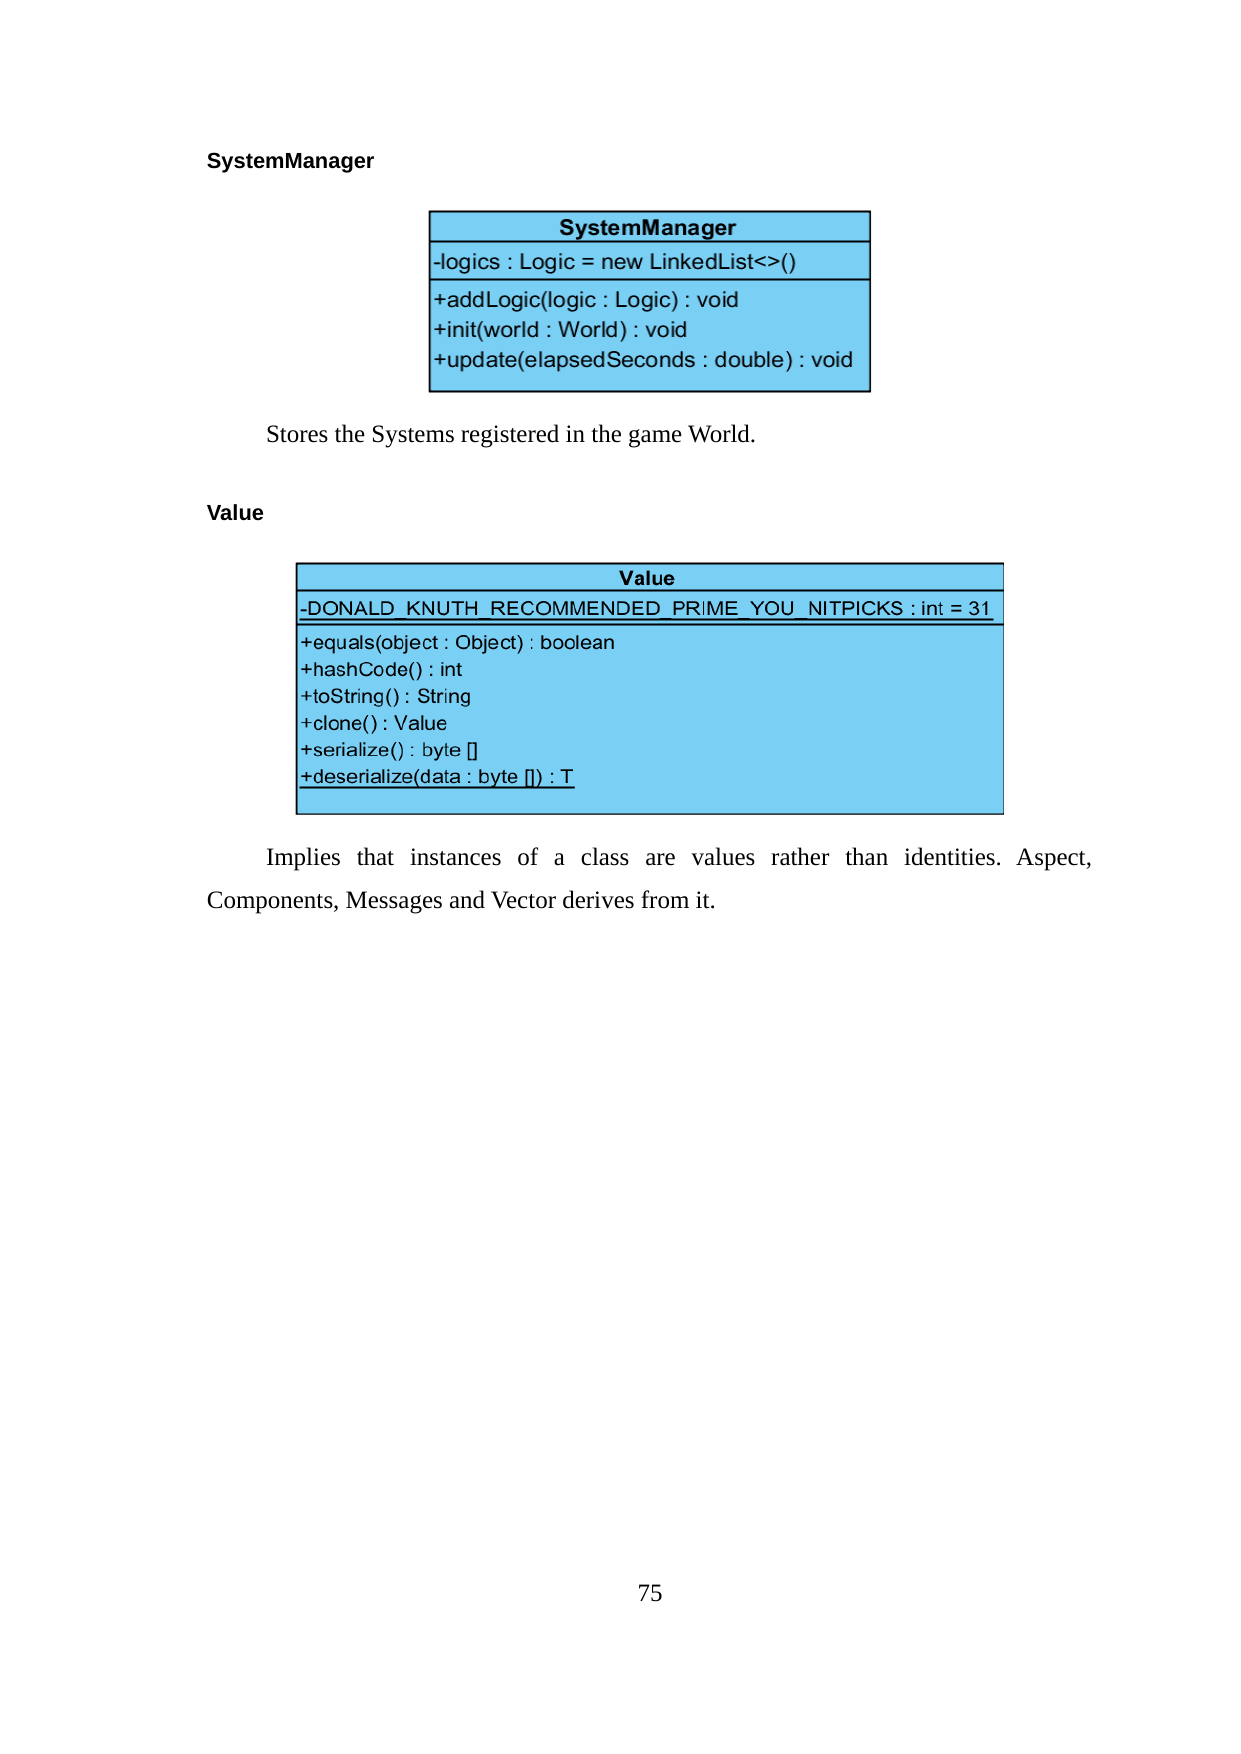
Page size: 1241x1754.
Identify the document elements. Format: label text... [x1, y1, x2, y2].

text Implies that instances of a class are values rather than identities. Aspect, Components, Messages and Vector derives from it. [207, 842, 1093, 913]
picture [428, 210, 872, 393]
text Stores the Systems registered in the game World. [207, 419, 1093, 448]
picture [295, 562, 1004, 815]
subtitle Value [207, 500, 1093, 525]
subtitle SystemManager [207, 148, 1093, 173]
